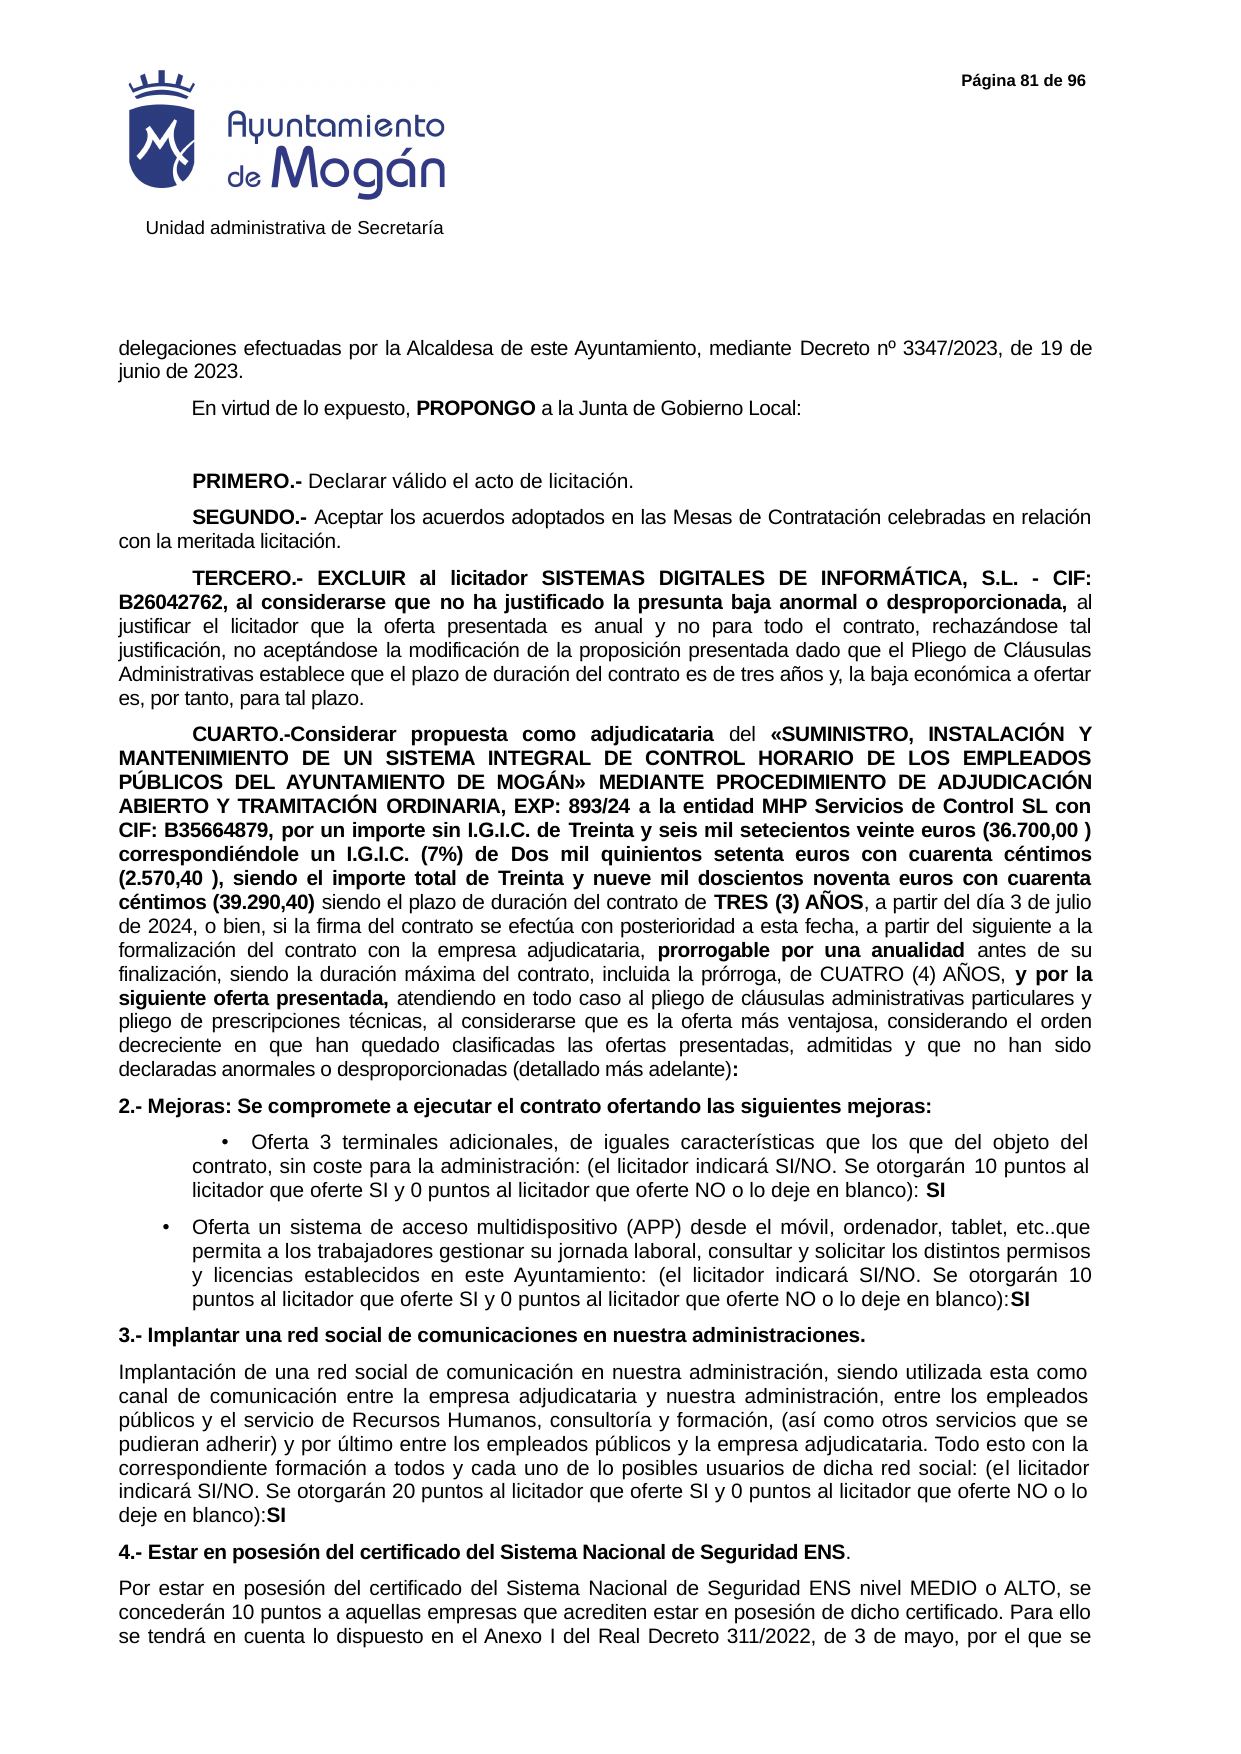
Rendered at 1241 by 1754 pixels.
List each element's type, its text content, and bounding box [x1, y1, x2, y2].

text En virtud de lo expuesto, PROPONGO a la Junta de Gobierno Local: [118, 396, 1092, 420]
text CUARTO.-Considerar propuesta como adjudicataria del «SUMINISTRO, INSTALACIÓN Y MANTENIMIENTO DE UN SISTEMA INTEGRAL DE CONTROL HORARIO DE LOS EMPLEADOS PÚBLICOS DEL AYUNTAMIENTO DE MOGÁN» MEDIANTE PROCEDIMIENTO DE ADJUDICACIÓN ABIERTO Y TRAMITACIÓN ORDINARIA, EXP: 893/24 a la entidad MHP Servicios de Control SL con CIF: B35664879, por un importe sin I.G.I.C. de Treinta y seis mil setecientos veinte euros (36.700,00 ) correspondiéndole un I.G.I.C. (7%) de Dos mil quinientos setenta euros con cuarenta céntimos (2.570,40 ), siendo el importe total de Treinta y nueve mil doscientos noventa euros con cuarenta céntimos (39.290,40) siendo el plazo de duración del contrato de TRES (3) AÑOS, a partir del día 3 de julio de 2024, o bien, si la firma del contrato se efectúa con posterioridad a esta fecha, a partir del siguiente a la formalización del contrato con la empresa adjudicataria, prorrogable por una anualidad antes de su finalización, siendo la duración máxima del contrato, incluida la prórroga, de CUATRO (4) AÑOS, y por la siguiente oferta presentada, atendiendo en todo caso al pliego de cláusulas administrativas particulares y pliego de prescripciones técnicas, al considerarse que es la oferta más ventajosa, considerando el orden decreciente en que han quedado clasificadas las ofertas presentadas, admitidas y que no han sido declaradas anormales o desproporcionadas (detallado más adelante): [118, 722, 1092, 1081]
text 3.- Implantar una red social de comunicaciones en nuestra administraciones. [118, 1323, 1089, 1347]
picture [128, 70, 445, 206]
text SEGUNDO.- Aceptar los acuerdos adoptados en las Mesas de Contratación celebradas en relación con la meritada licitación. [118, 505, 1092, 553]
text delegaciones efectuadas por la Alcaldesa de este Ayuntamiento, mediante Decreto nº 3347/2023, de 19 de junio de 2023. [118, 335, 1092, 383]
text PRIMERO.- Declarar válido el acto de licitación. [118, 469, 1092, 493]
list Oferta un sistema de acceso multidispositivo (APP) desde el móvil, ordenador, tablet, etc..que permita a los trabajadores gestionar su jornada laboral, consultar y solicitar los distintos permisos y licencias establecidos en este Ayuntamiento: (el licitador indicará SI/NO. Se otorgarán 10 puntos al licitador que oferte SI y 0 puntos al licitador que oferte NO o lo deje en blanco):SI [162, 1214, 1092, 1311]
text 2.- Mejoras: Se compromete a ejecutar el contrato ofertando las siguientes mejoras: [118, 1094, 1089, 1118]
text Implantación de una red social de comunicación en nuestra administración, siendo utilizada esta como canal de comunicación entre la empresa adjudicataria y nuestra administración, entre los empleados públicos y el servicio de Recursos Humanos, consultoría y formación, (así como otros servicios que se pudieran adherir) y por último entre los empleados públicos y la empresa adjudicataria. Todo esto con la correspondiente formación a todos y cada uno de lo posibles usuarios de dicha red social: (el licitador indicará SI/NO. Se otorgarán 20 puntos al licitador que oferte SI y 0 puntos al licitador que oferte NO o lo deje en blanco):SI [118, 1359, 1089, 1527]
text 4.- Estar en posesión del certificado del Sistema Nacional de Seguridad ENS. [118, 1540, 1092, 1564]
list Oferta 3 terminales adicionales, de iguales características que los que del objeto del contrato, sin coste para la administración: (el licitador indicará SI/NO. Se otorgarán 10 puntos al licitador que oferte SI y 0 puntos al licitador que oferte NO o lo deje en blanco): SI [162, 1130, 1089, 1202]
text Por estar en posesión del certificado del Sistema Nacional de Seguridad ENS nivel MEDIO o ALTO, se concederán 10 puntos a aquellas empresas que acrediten estar en posesión de dicho certificado. Para ello se tendrá en cuenta lo dispuesto en el Anexo I del Real Decreto 311/2022, de 3 de mayo, por el que se [118, 1576, 1092, 1648]
text TERCERO.- EXCLUIR al licitador SISTEMAS DIGITALES DE INFORMÁTICA, S.L. - CIF: B26042762, al considerarse que no ha justificado la presunta baja anormal o desproporcionada, al justificar el licitador que la oferta presentada es anual y no para todo el contrato, rechazándose tal justificación, no aceptándose la modificación de la proposición presentada dado que el Pliego de Cláusulas Administrativas establece que el plazo de duración del contrato es de tres años y, la baja económica a ofertar es, por tanto, para tal plazo. [118, 566, 1092, 709]
